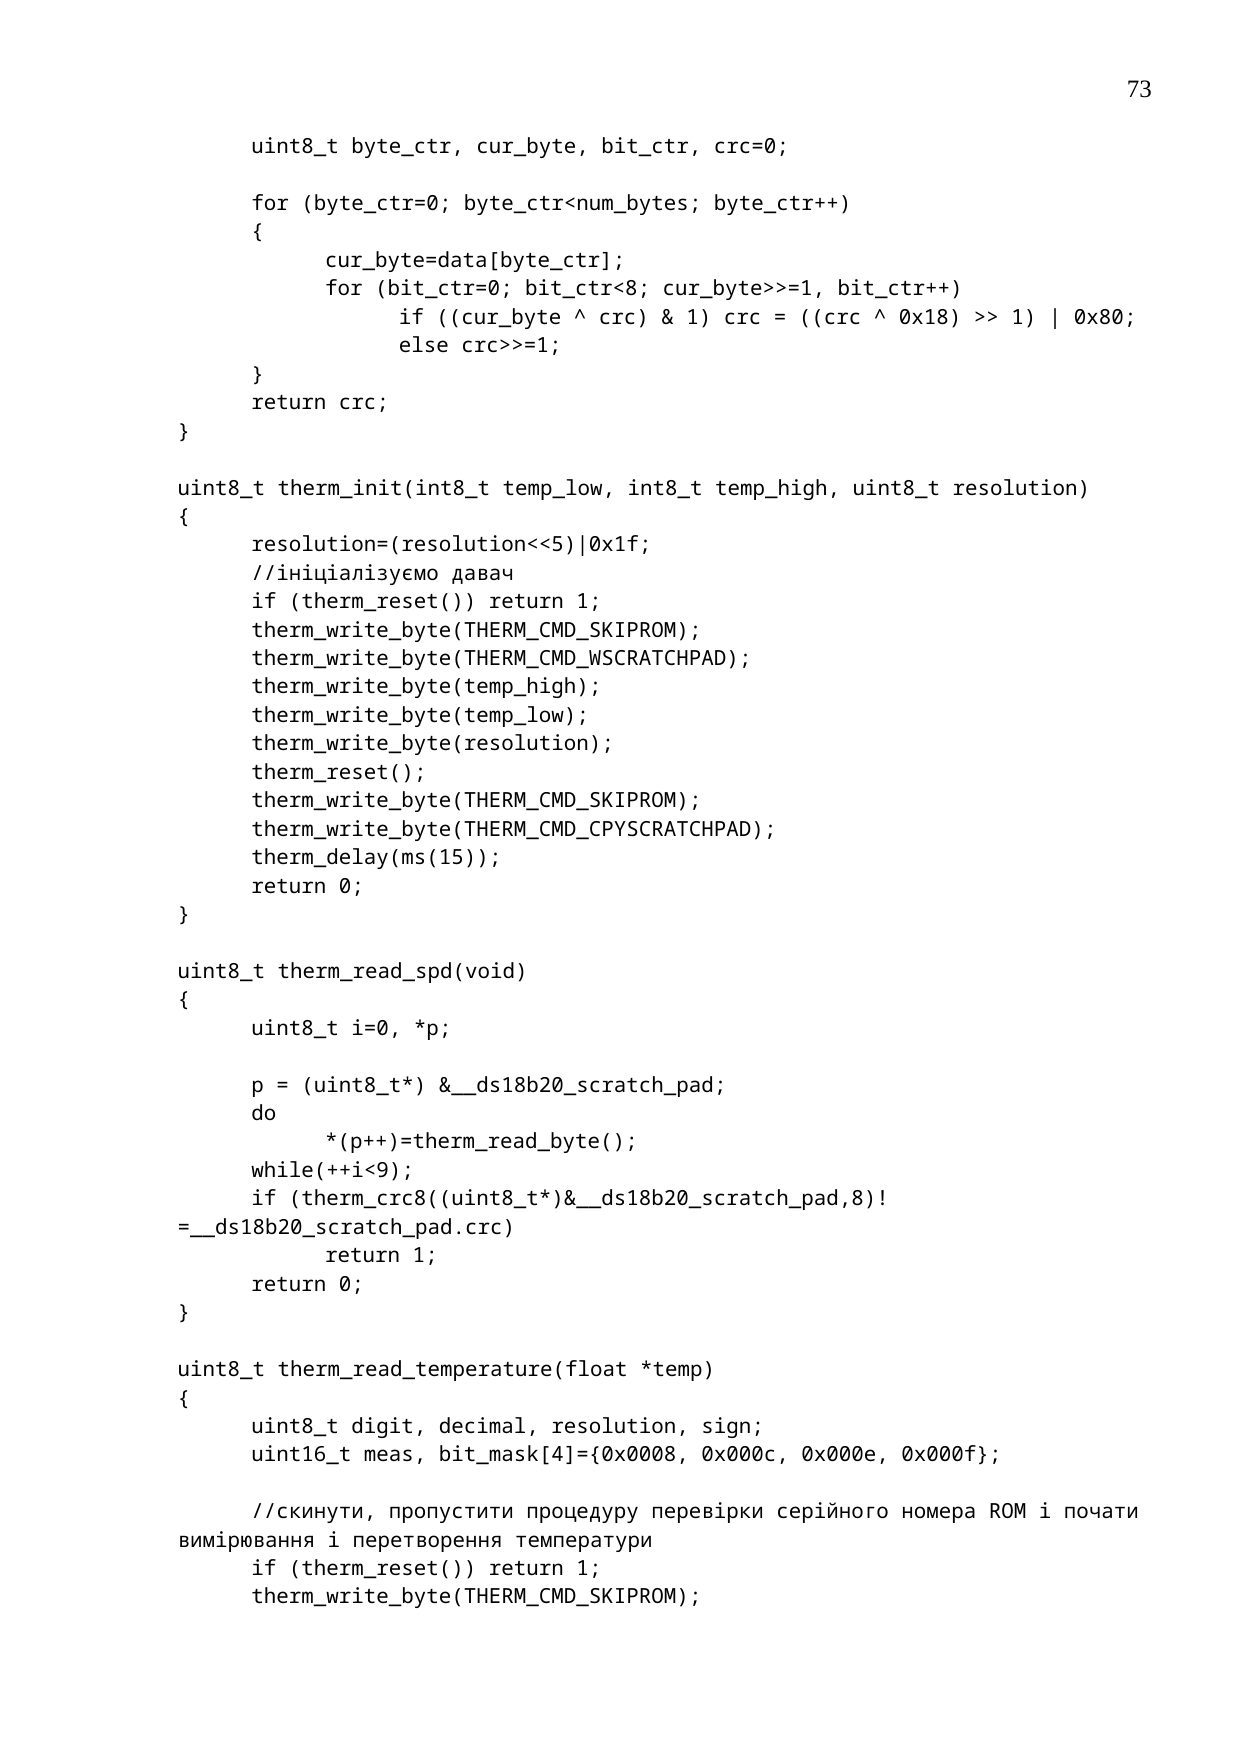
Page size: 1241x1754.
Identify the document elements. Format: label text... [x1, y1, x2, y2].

text therm_write_byte(resolution); [177, 728, 1152, 757]
text if (therm_reset()) return 1; [177, 586, 1152, 615]
text uint8_t therm_read_spd(void) [177, 956, 1152, 984]
text } [177, 1297, 1152, 1326]
text return crc; [177, 387, 1152, 416]
text if (therm_crc8((uint8_t*)&__ds18b20_scratch_pad,8)!=__ds18b20_scratch_pad.crc) [177, 1183, 1152, 1240]
text therm_write_byte(THERM_CMD_CPYSCRATCHPAD); [177, 814, 1152, 842]
text uint8_t byte_ctr, cur_byte, bit_ctr, crc=0; [177, 131, 1152, 160]
text if (therm_reset()) return 1; [177, 1553, 1152, 1582]
text //ініціалізуємо давач [177, 558, 1152, 586]
text therm_write_byte(THERM_CMD_SKIPROM); [177, 615, 1152, 643]
text uint8_t therm_init(int8_t temp_low, int8_t temp_high, uint8_t resolution) [177, 473, 1152, 501]
text { [177, 984, 1152, 1013]
text therm_delay(ms(15)); [177, 842, 1152, 871]
text uint16_t meas, bit_mask[4]={0x0008, 0x000c, 0x000e, 0x000f}; [177, 1439, 1152, 1468]
text //скинути, пропустити процедуру перевірки серійного номера ROM і почати вимірювання і перетворення температури [177, 1496, 1152, 1553]
text therm_write_byte(THERM_CMD_SKIPROM); [177, 1582, 1152, 1610]
text return 0; [177, 871, 1152, 899]
text { [177, 217, 1152, 245]
text uint8_t digit, decimal, resolution, sign; [177, 1411, 1152, 1439]
text return 0; [177, 1269, 1152, 1297]
text { [177, 1383, 1152, 1411]
text do [177, 1098, 1152, 1127]
text therm_reset(); [177, 757, 1152, 785]
text } [177, 899, 1152, 928]
text resolution=(resolution<<5)|0x1f; [177, 529, 1152, 558]
text for (byte_ctr=0; byte_ctr<num_bytes; byte_ctr++) [177, 188, 1152, 217]
text p = (uint8_t*) &__ds18b20_scratch_pad; [177, 1070, 1152, 1098]
text return 1; [177, 1240, 1152, 1269]
text if ((cur_byte ^ crc) & 1) crc = ((crc ^ 0x18) >> 1) | 0x80; [177, 302, 1152, 330]
text { [177, 501, 1152, 529]
text else crc>>=1; [177, 330, 1152, 359]
text cur_byte=data[byte_ctr]; [177, 245, 1152, 273]
text for (bit_ctr=0; bit_ctr<8; cur_byte>>=1, bit_ctr++) [177, 273, 1152, 302]
text uint8_t i=0, *p; [177, 1013, 1152, 1041]
text therm_write_byte(temp_high); [177, 672, 1152, 700]
text therm_write_byte(THERM_CMD_SKIPROM); [177, 785, 1152, 814]
text therm_write_byte(THERM_CMD_WSCRATCHPAD); [177, 643, 1152, 672]
text uint8_t therm_read_temperature(float *temp) [177, 1354, 1152, 1383]
text } [177, 416, 1152, 444]
text therm_write_byte(temp_low); [177, 700, 1152, 728]
text while(++i<9); [177, 1155, 1152, 1183]
text *(p++)=therm_read_byte(); [177, 1127, 1152, 1155]
text } [177, 359, 1152, 387]
